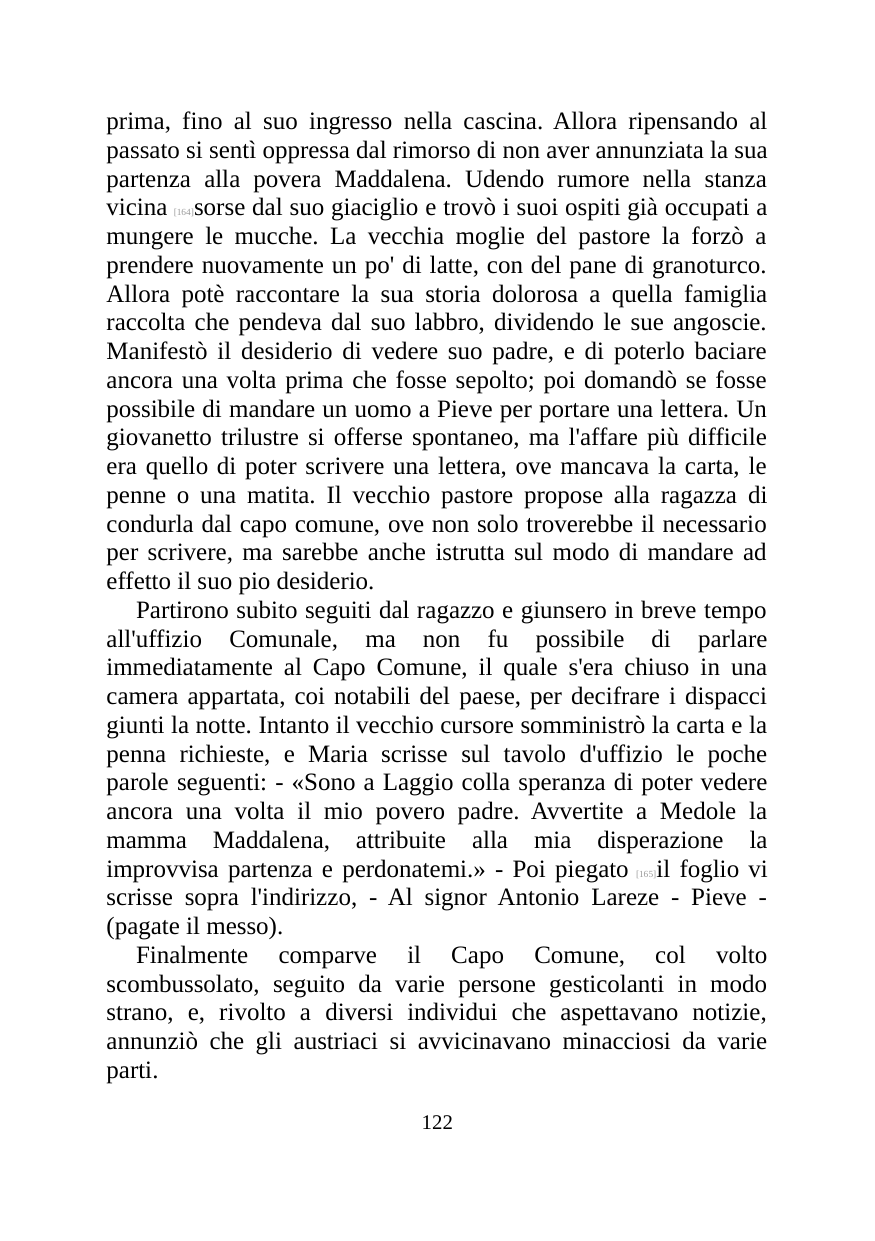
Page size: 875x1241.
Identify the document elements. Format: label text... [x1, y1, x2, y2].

text Finalmente comparve il Capo Comune, col volto scombussolato, seguito da varie persone gesticolanti in modo strano, e, rivolto a diversi individui che aspettavano notizie, annunziò che gli austriaci si avvicinavano minacciosi da varie parti. [106, 940, 768, 1084]
text prima, fino al suo ingresso nella cascina. Allora ripensando al passato si sentì oppressa dal rimorso di non aver annunziata la sua partenza alla povera Maddalena. Udendo rumore nella stanza vicina [164]sorse dal suo giaciglio e trovò i suoi ospiti già occupati a mungere le mucche. La vecchia moglie del pastore la forzò a prendere nuovamente un po' di latte, con del pane di granoturco. Allora potè raccontare la sua storia dolorosa a quella famiglia raccolta che pendeva dal suo labbro, dividendo le sue angoscie. Manifestò il desiderio di vedere suo padre, e di poterlo baciare ancora una volta prima che fosse sepolto; poi domandò se fosse possibile di mandare un uomo a Pieve per portare una lettera. Un giovanetto trilustre si offerse spontaneo, ma l'affare più difficile era quello di poter scrivere una lettera, ove mancava la carta, le penne o una matita. Il vecchio pastore propose alla ragazza di condurla dal capo comune, ove non solo troverebbe il necessario per scrivere, ma sarebbe anche istrutta sul modo di mandare ad effetto il suo pio desiderio. [106, 106, 768, 595]
text Partirono subito seguiti dal ragazzo e giunsero in breve tempo all'uffizio Comunale, ma non fu possibile di parlare immediatamente al Capo Comune, il quale s'era chiuso in una camera appartata, coi notabili del paese, per decifrare i dispacci giunti la notte. Intanto il vecchio cursore somministrò la carta e la penna richieste, e Maria scrisse sul tavolo d'uffizio le poche parole seguenti: - «Sono a Laggio colla speranza di poter vedere ancora una volta il mio povero padre. Avvertite a Medole la mamma Maddalena, attribuite alla mia disperazione la improvvisa partenza e perdonatemi.» - Poi piegato [165]il foglio vi scrisse sopra l'indirizzo, - Al signor Antonio Lareze - Pieve - (pagate il messo). [106, 595, 768, 940]
